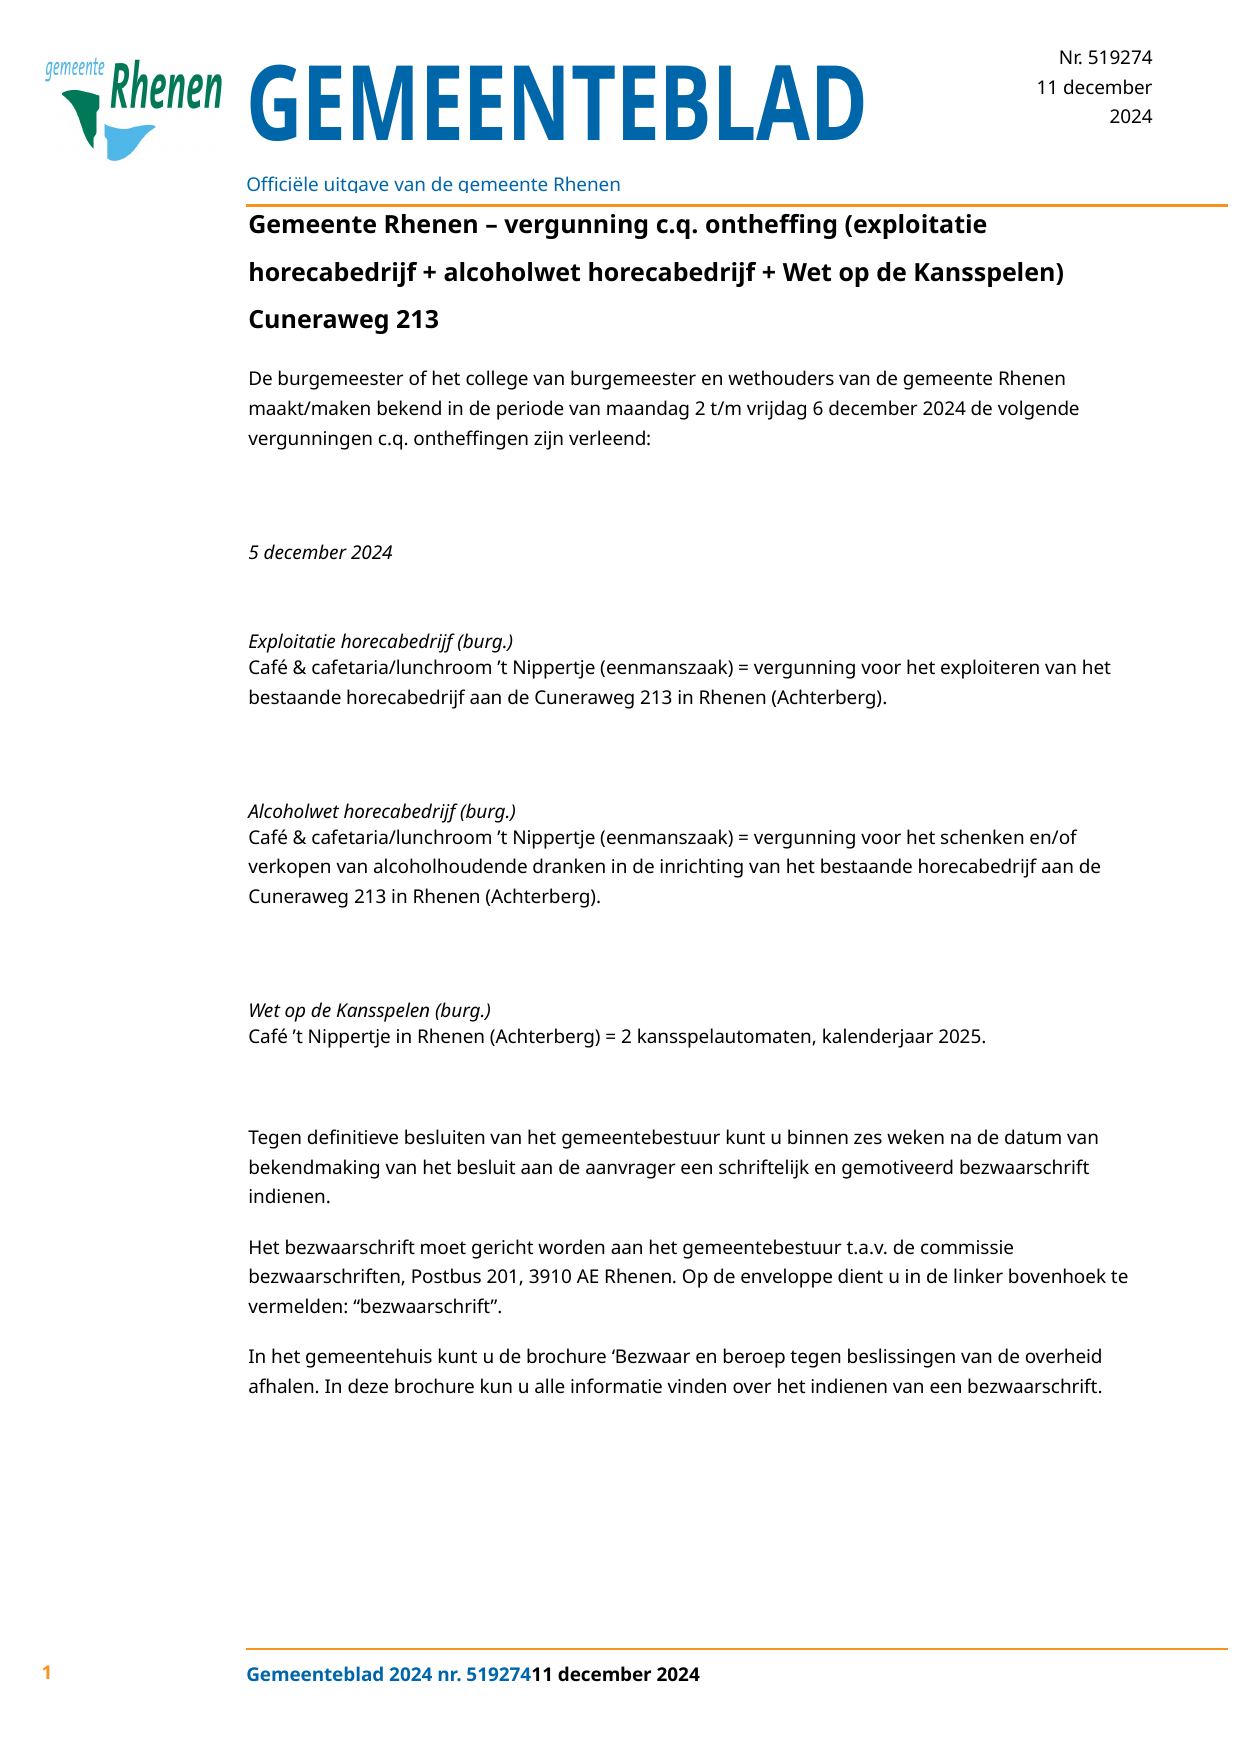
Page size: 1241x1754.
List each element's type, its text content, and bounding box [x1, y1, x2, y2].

text Alcoholwet horecabedrijf (burg.) [248, 798, 1152, 824]
text Gemeente Rhenen – vergunning c.q. ontheffing (exploitatie horecabedrijf + alcoholwet horecabedrijf + Wet op de Kansspelen) Cuneraweg 213 [248, 207, 1152, 336]
text Exploitatie horecabedrijf (burg.) [248, 629, 1152, 654]
text Café & cafetaria/lunchroom ’t Nippertje (eenmanszaak) = vergunning voor het exploiteren van het bestaande horecabedrijf aan de Cuneraweg 213 in Rhenen (Achterberg). [248, 654, 1152, 710]
text In het gemeentehuis kunt u de brochure ‘Bezwaar en beroep tegen beslissingen van de overheid afhalen. In deze brochure kun u alle informatie vinden over het indienen van een bezwaarschrift. [248, 1343, 1152, 1399]
text Wet op de Kansspelen (burg.) [248, 998, 1152, 1023]
text Café ’t Nippertje in Rhenen (Achterberg) = 2 kansspelautomaten, kalenderjaar 2025. [248, 1023, 1152, 1049]
text 5 december 2024 [248, 539, 1152, 565]
text Tegen definitieve besluiten van het gemeentebestuur kunt u binnen zes weken na de datum van bekendmaking van het besluit aan de aanvrager een schriftelijk en gemotiveerd bezwaarschrift indienen. [248, 1124, 1152, 1209]
text Café & cafetaria/lunchroom ’t Nippertje (eenmanszaak) = vergunning voor het schenken en/of verkopen van alcoholhoudende dranken in de inrichting van het bestaande horecabedrijf aan de Cuneraweg 213 in Rhenen (Achterberg). [248, 824, 1152, 909]
text De burgemeester of het college van burgemeester en wethouders van de gemeente Rhenen maakt/maken bekend in de periode van maandag 2 t/m vrijdag 6 december 2024 de volgende vergunningen c.q. ontheffingen zijn verleend: [248, 366, 1152, 450]
picture [41, 47, 231, 172]
text Het bezwaarschrift moet gericht worden aan het gemeentebestuur t.a.v. de commissie bezwaarschriften, Postbus 201, 3910 AE Rhenen. Op de enveloppe dient u in de linker bovenhoek te vermelden: “bezwaarschrift”. [248, 1234, 1152, 1319]
